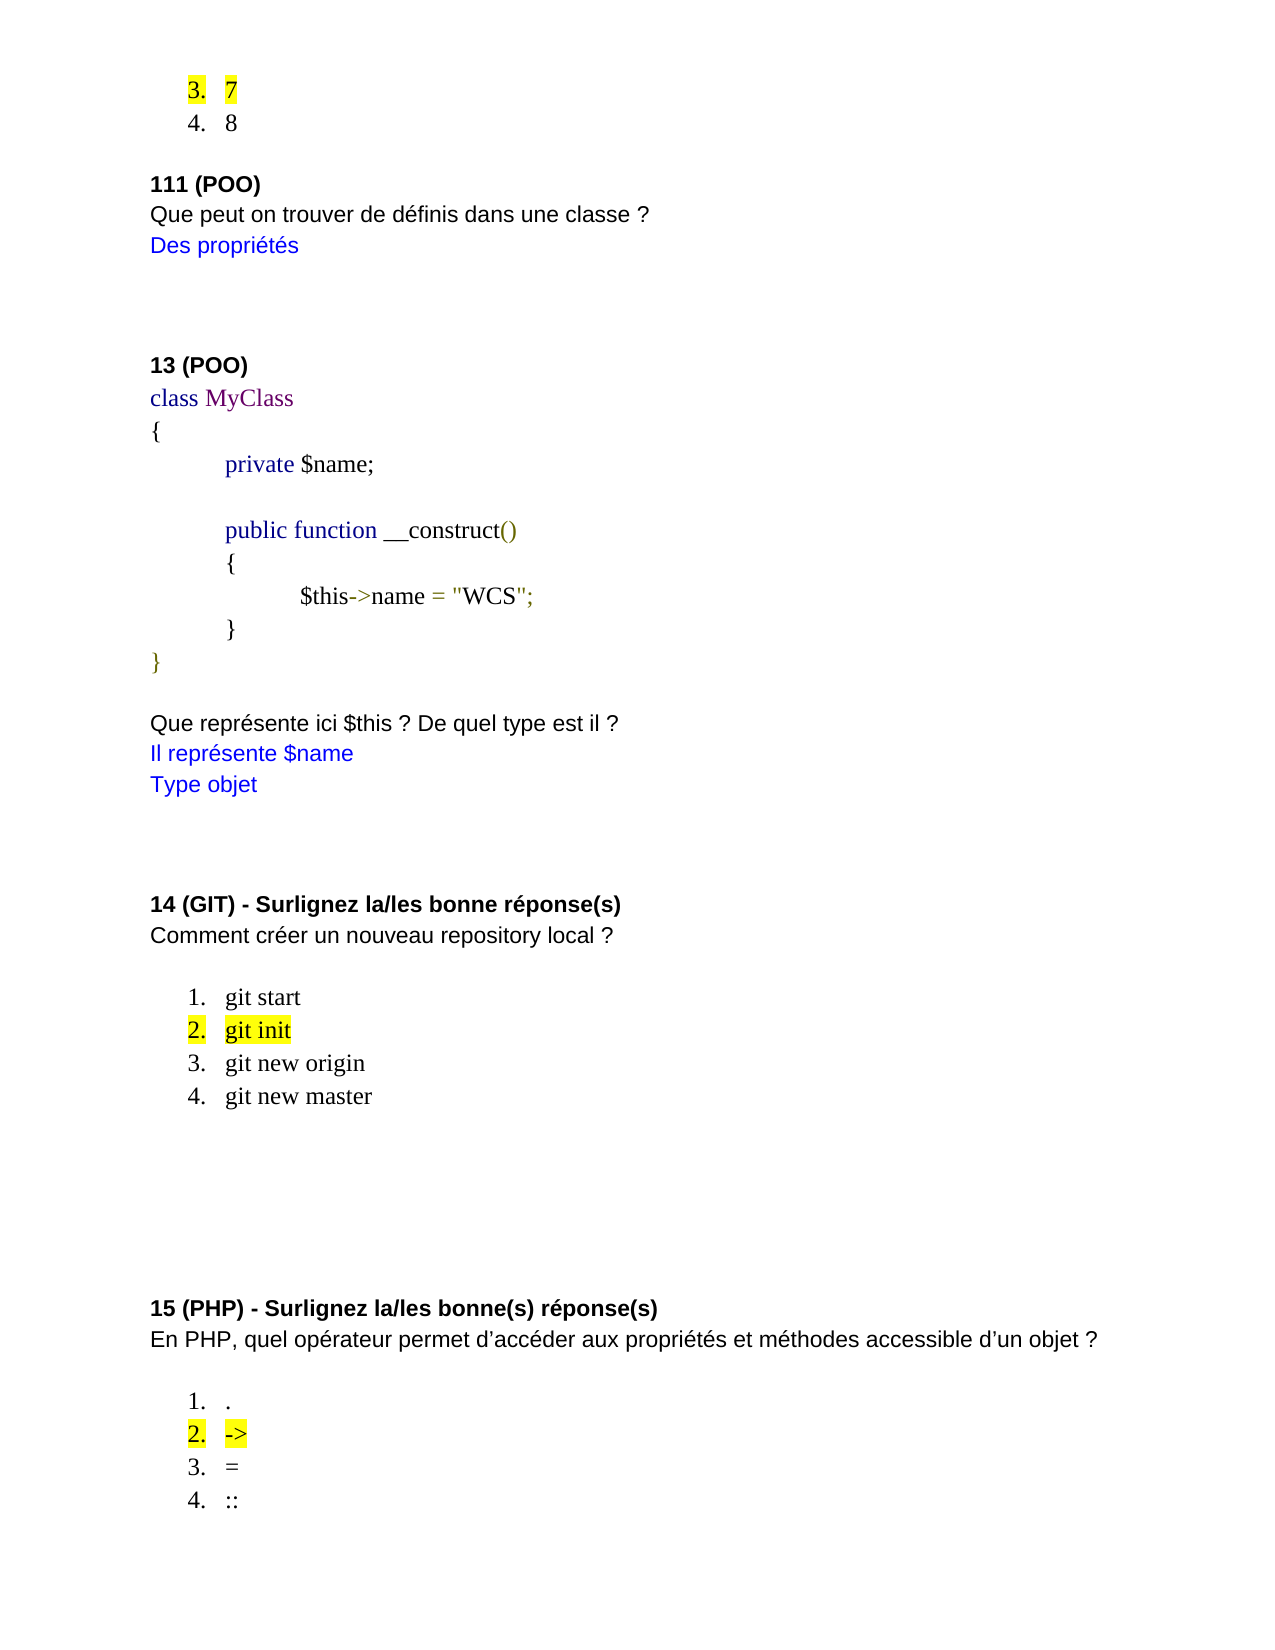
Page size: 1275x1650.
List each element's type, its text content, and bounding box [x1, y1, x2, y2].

text 111 (POO) [150, 171, 1125, 198]
text Il représente $name [150, 740, 1125, 767]
text 13 (POO) [150, 352, 1125, 379]
text Que peut on trouver de définis dans une classe ? [150, 201, 1125, 228]
text 14 (GIT) - Surlignez la/les bonne réponse(s) [150, 891, 1125, 918]
text 15 (PHP) - Surlignez la/les bonne(s) réponse(s) [150, 1295, 1125, 1322]
text $this->name = "WCS"; [150, 581, 1125, 609]
list git start [187, 982, 1125, 1011]
text public function __construct() [150, 515, 1125, 543]
text } [150, 614, 1125, 643]
text { [150, 548, 1125, 577]
text Des propriétés [150, 232, 1125, 258]
list 7 [187, 75, 1125, 104]
text Comment créer un nouveau repository local ? [150, 922, 1125, 948]
list = [187, 1452, 1125, 1481]
text class MyClass [150, 383, 1125, 411]
text Que représente ici $this ? De quel type est il ? [150, 710, 1125, 736]
text Type objet [150, 771, 1125, 797]
text { [150, 416, 1125, 444]
text private $name; [150, 449, 1125, 477]
list git init [187, 1015, 1125, 1044]
list -> [187, 1419, 1125, 1448]
list 8 [187, 108, 1125, 137]
text } [150, 647, 1125, 676]
list :: [187, 1485, 1125, 1514]
text En PHP, quel opérateur permet d’accéder aux propriétés et méthodes accessible d’un objet ? [150, 1326, 1125, 1352]
list . [187, 1386, 1125, 1415]
list git new origin [187, 1048, 1125, 1077]
list git new master [187, 1081, 1125, 1110]
